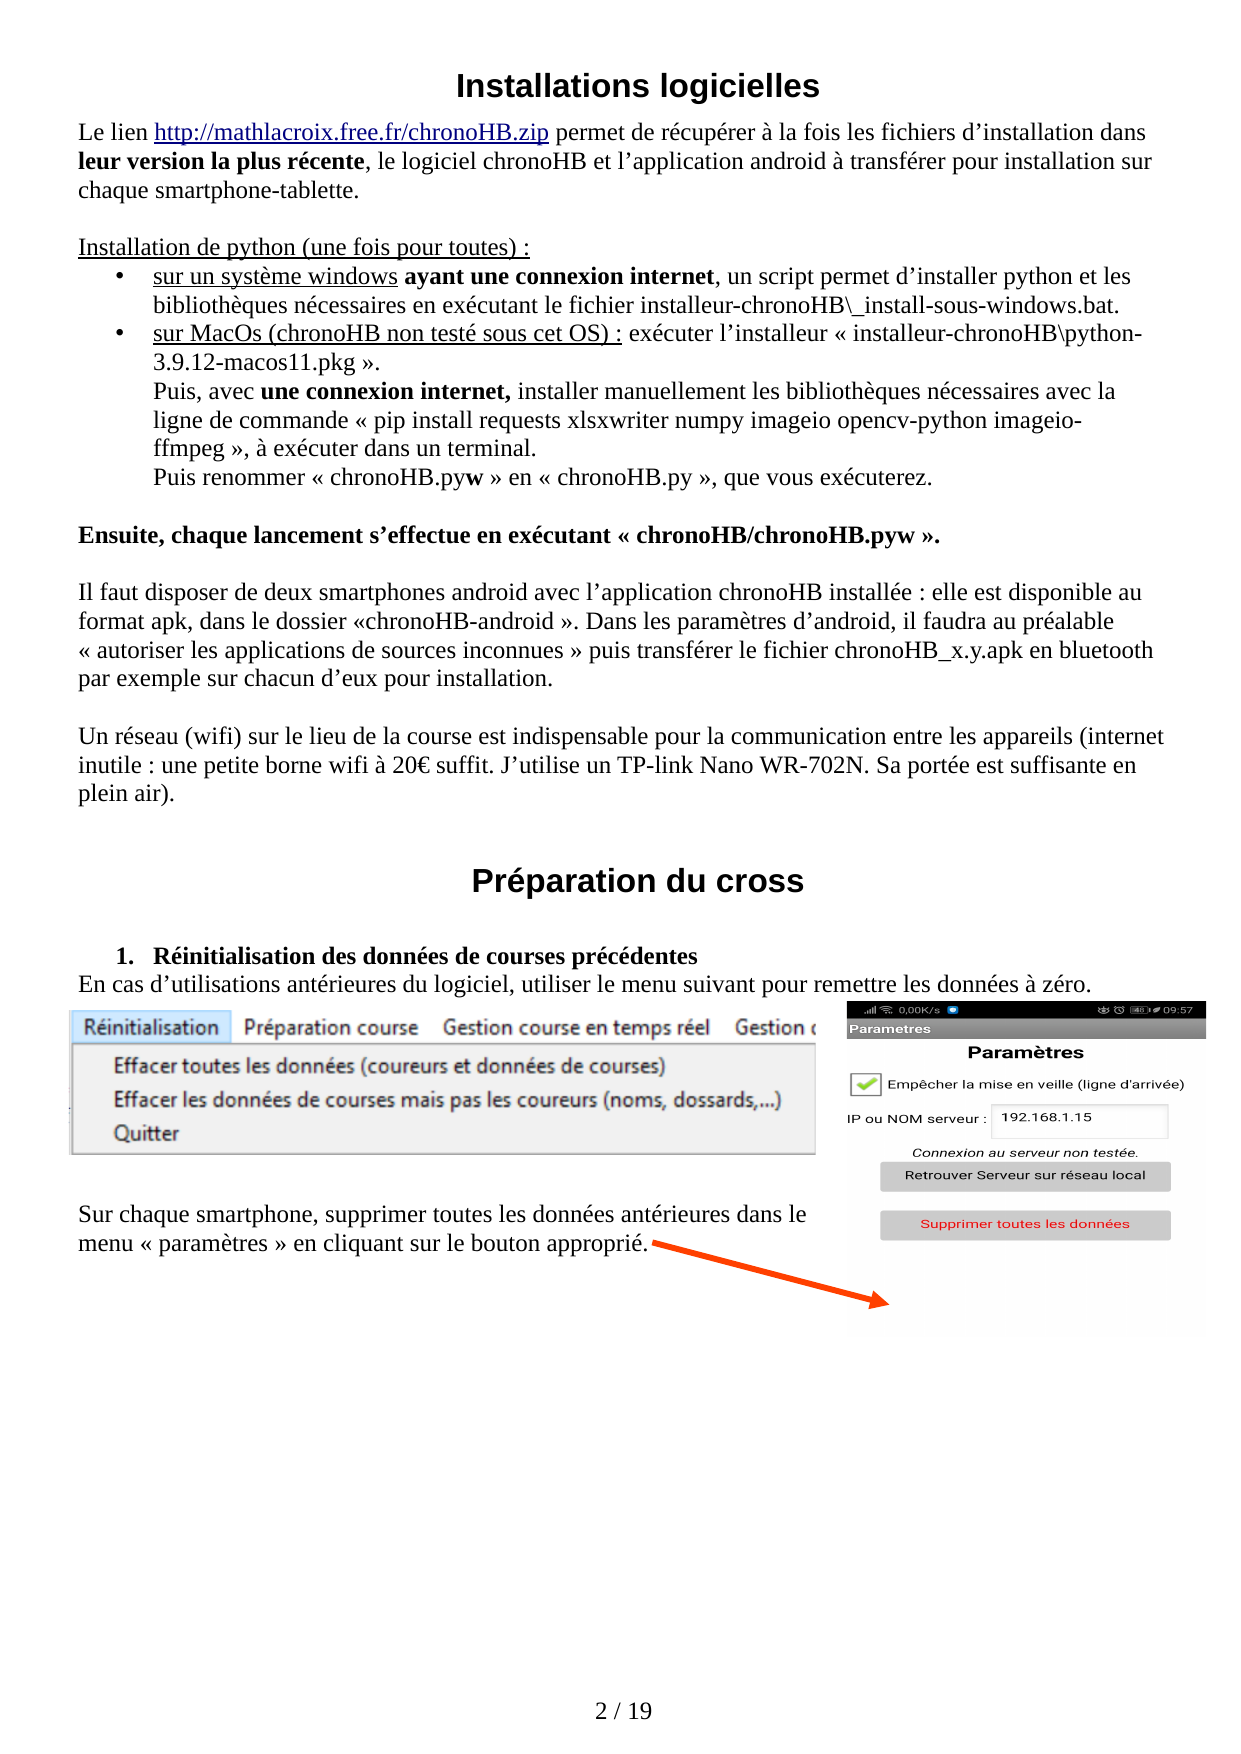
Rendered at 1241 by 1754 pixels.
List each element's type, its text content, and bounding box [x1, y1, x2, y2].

text Le lien http://mathlacroix.free.fr/chronoHB.zip permet de récupérer à la fois les fichiers d’installation dans leur version la plus récente, le logiciel chronoHB et l’application android à transférer pour installation sur chaque smartphone-tablette. [78, 117, 1169, 203]
text Installation de python (une fois pour toutes) : [78, 232, 1169, 261]
subtitle Réinitialisation des données de courses précédentes [115, 941, 1169, 969]
text Il faut disposer de deux smartphones android avec l’application chronoHB installée : elle est disponible au format apk, dans le dossier «chronoHB-android ». Dans les paramètres d’android, il faudra au préalable « autoriser les applications de sources inconnues » puis transférer le fichier chronoHB_x.y.apk en bluetooth par exemple sur chacun d’eux pour installation. [78, 577, 1169, 692]
text Ensuite, chaque lancement s’effectue en exécutant « chronoHB/chronoHB.pyw ». [78, 520, 1169, 548]
picture [68, 1010, 816, 1155]
text Un réseau (wifi) sur le lieu de la course est indispensable pour la communication entre les appareils (internet inutile : une petite borne wifi à 20€ suffit. J’utilise un TP-link Nano WR-702N. Sa portée est suffisante en plein air). [78, 721, 1169, 807]
text En cas d’utilisations antérieures du logiciel, utiliser le menu suivant pour remettre les données à zéro. [78, 969, 1169, 998]
subtitle Préparation du cross [107, 861, 1169, 899]
text Sur chaque smartphone, supprimer toutes les données antérieures dans le menu « paramètres » en cliquant sur le bouton approprié. [78, 1199, 849, 1257]
picture [846, 1001, 1207, 1005]
list sur MacOs (chronoHB non testé sous cet OS) : exécuter l’installeur « installeur-chronoHB\python-3.9.12-macos11.pkg ». Puis, avec une connexion internet, installer manuellement les bibliothèques nécessaires avec la ligne de commande « pip install requests xlsxwriter numpy imageio opencv-python imageio-ffmpeg », à exécuter dans un terminal. Puis renommer « chronoHB.pyw » en « chronoHB.py », que vous exécuterez. [115, 318, 1169, 491]
list sur un système windows ayant une connexion internet, un script permet d’installer python et les bibliothèques nécessaires en exécutant le fichier installeur-chronoHB\_install-sous-windows.bat. [115, 261, 1169, 318]
subtitle Installations logicielles [107, 66, 1169, 105]
